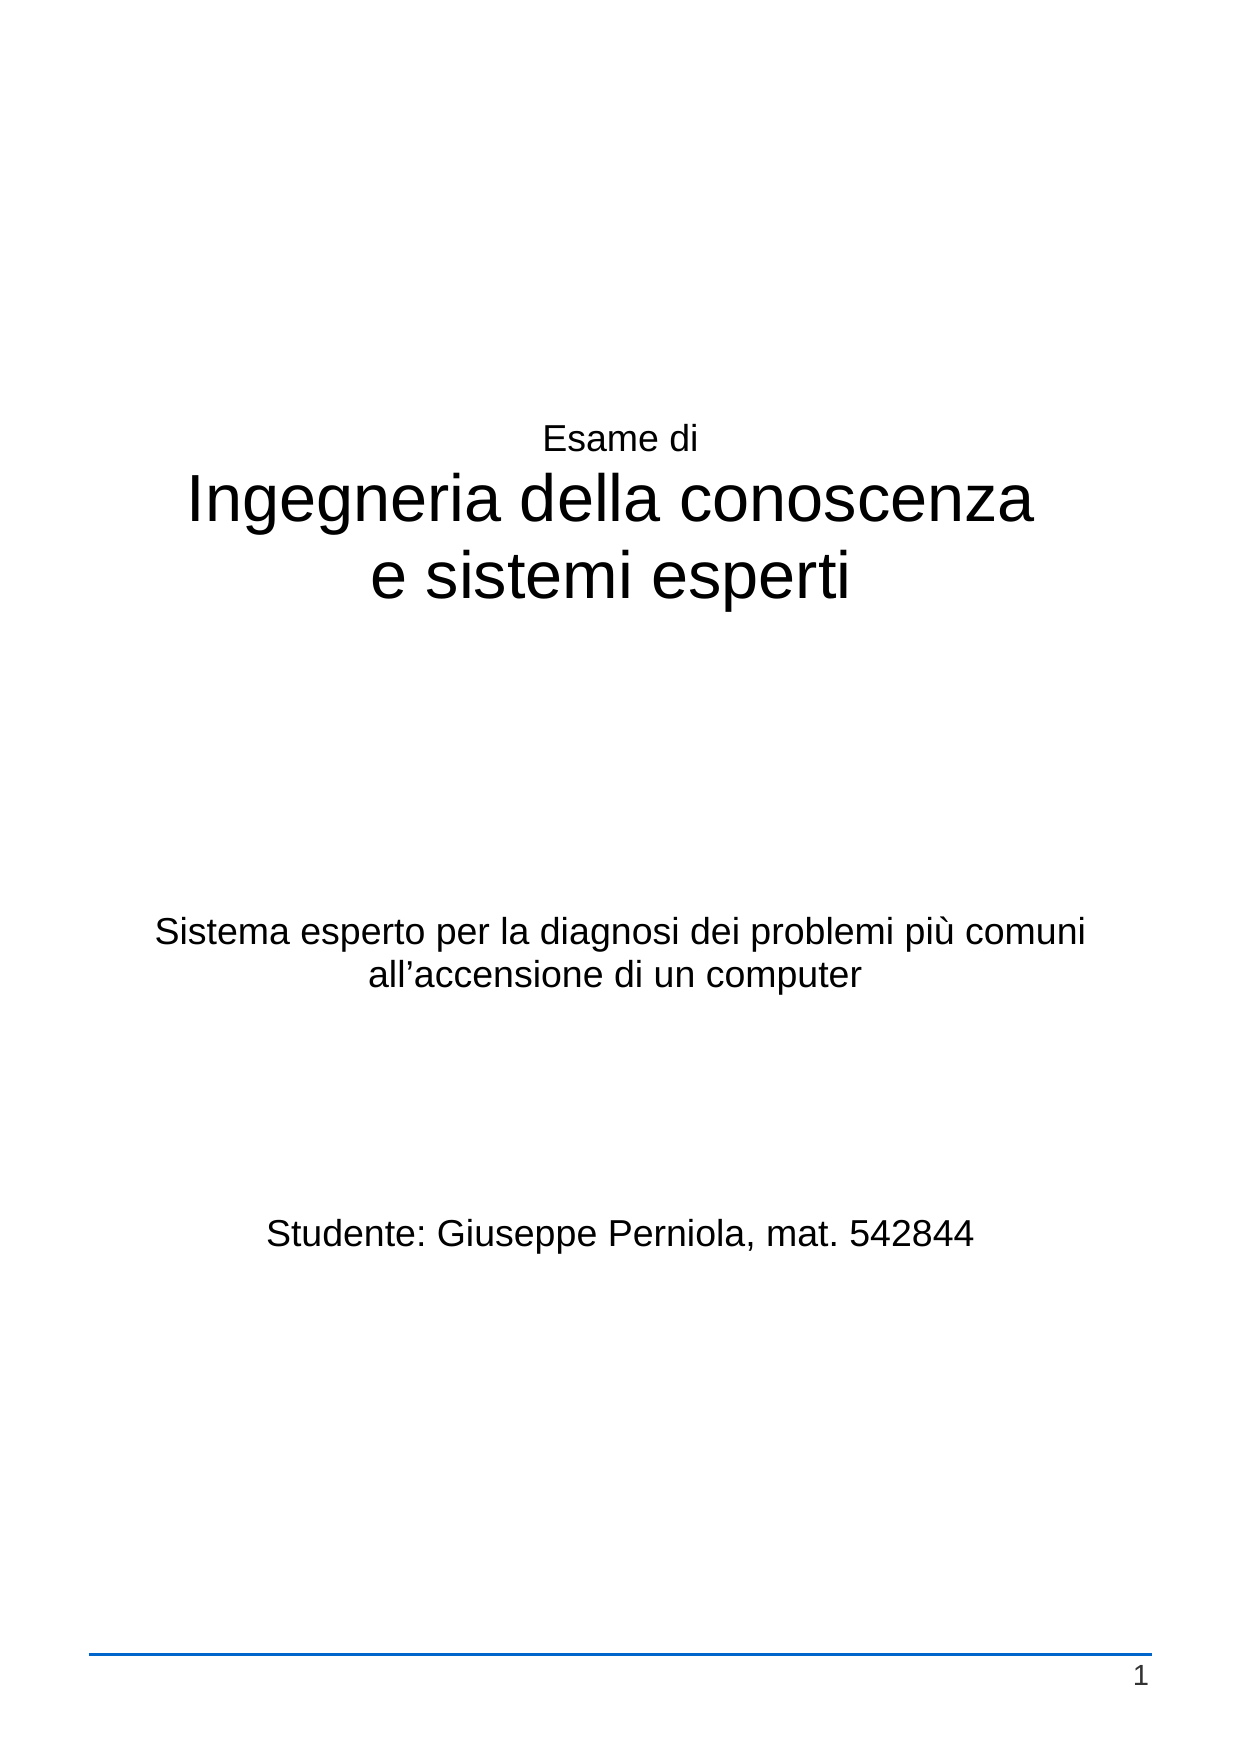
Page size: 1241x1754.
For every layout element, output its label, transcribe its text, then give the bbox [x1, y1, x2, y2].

text Studente: Giuseppe Perniola, mat. 542844 [88, 1211, 1152, 1254]
text Sistema esperto per la diagnosi dei problemi più comuni all’accensione di un computer [88, 909, 1152, 996]
text e sistemi esperti [88, 536, 1152, 612]
text Esame di [88, 416, 1152, 459]
text Ingegneria della conoscenza [88, 459, 1152, 536]
